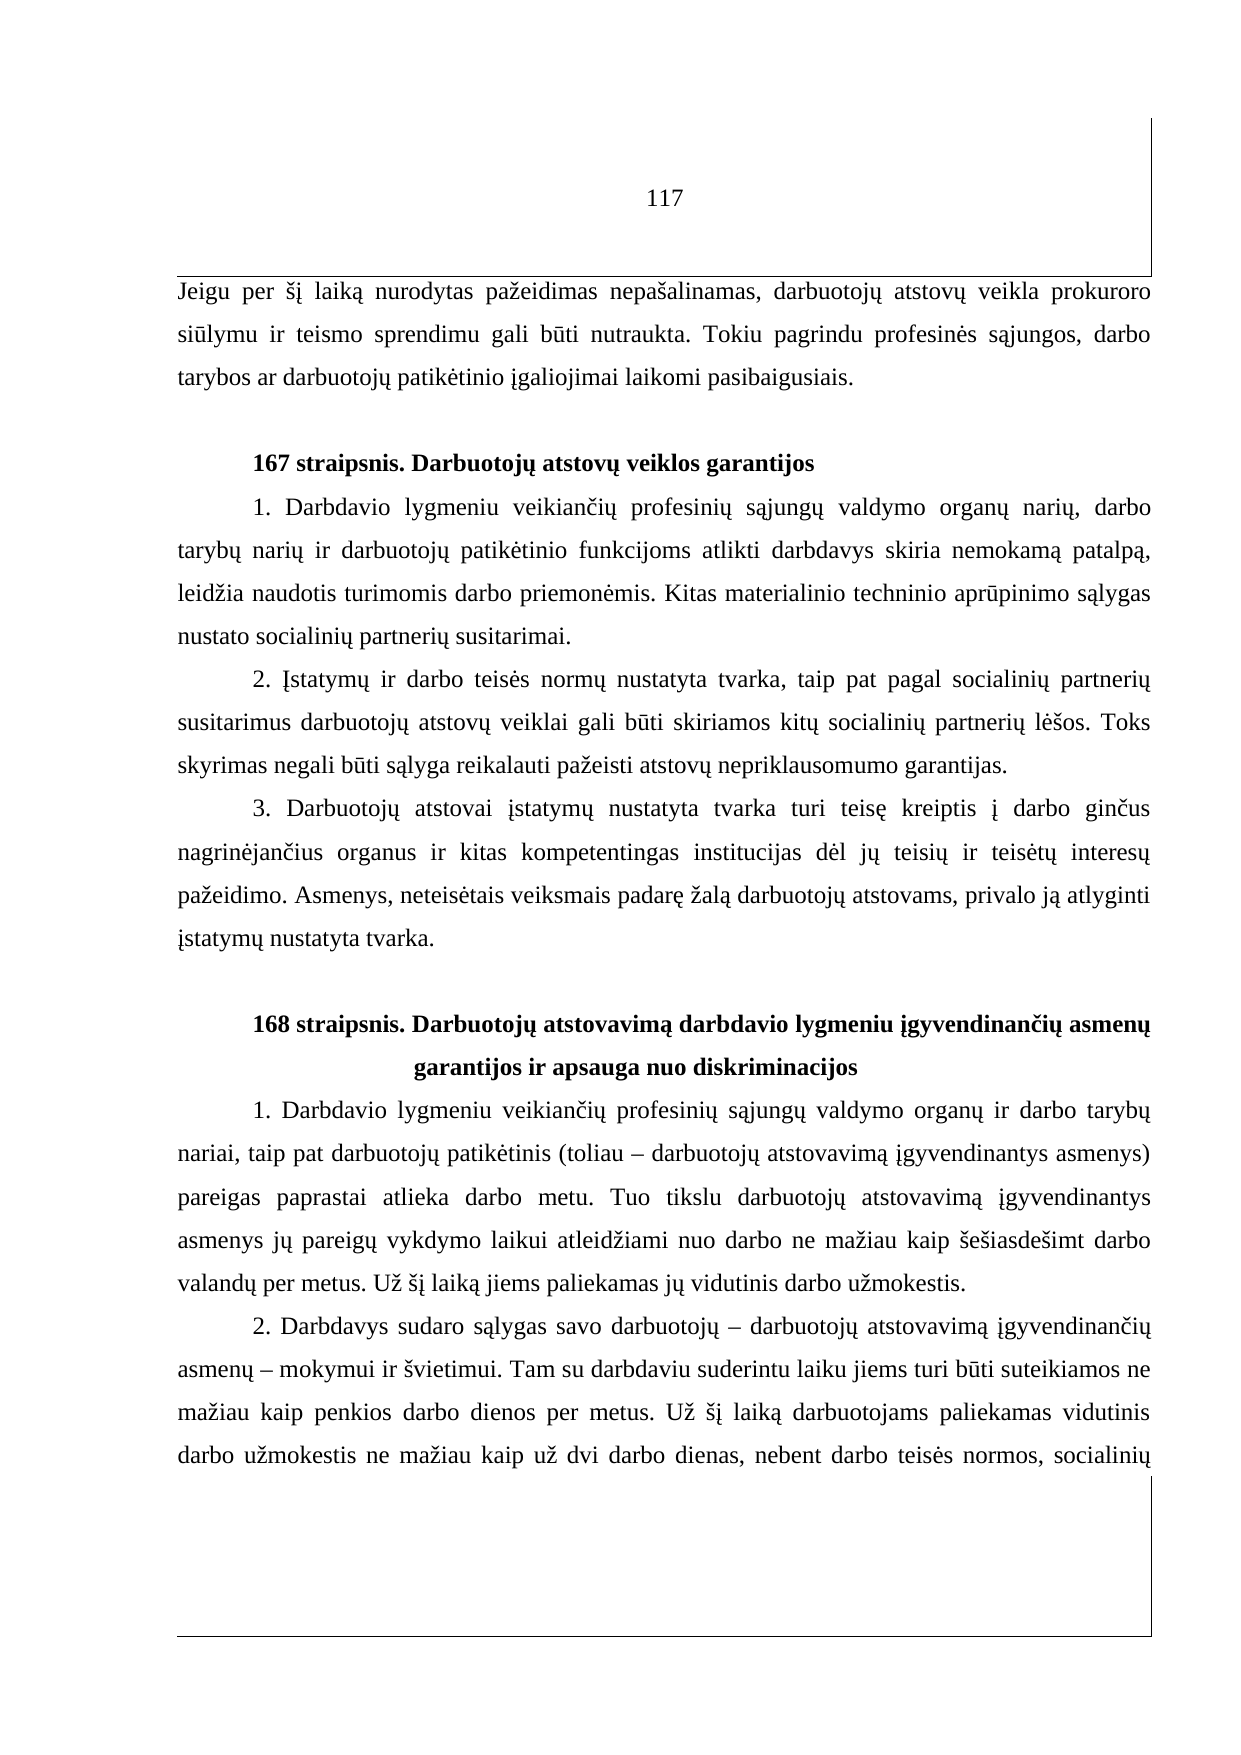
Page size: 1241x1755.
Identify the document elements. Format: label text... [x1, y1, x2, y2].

text 168 straipsnis. Darbuotojų atstovavimą darbdavio lygmeniu įgyvendinančių asmenų garantijos ir apsauga nuo diskriminacijos [252, 1009, 1152, 1081]
text Jeigu per šį laiką nurodytas pažeidimas nepašalinamas, darbuotojų atstovų veikla prokuroro siūlymu ir teismo sprendimu gali būti nutraukta. Tokiu pagrindu profesinės sąjungos, darbo tarybos ar darbuotojų patikėtinio įgaliojimai laikomi pasibaigusiais. [177, 276, 1152, 391]
text 3. Darbuotojų atstovai įstatymų nustatyta tvarka turi teisę kreiptis į darbo ginčus nagrinėjančius organus ir kitas kompetentingas institucijas dėl jų teisių ir teisėtų interesų pažeidimo. Asmenys, neteisėtais veiksmais padarę žalą darbuotojų atstovams, privalo ją atlyginti įstatymų nustatyta tvarka. [177, 793, 1152, 952]
text 1. Darbdavio lygmeniu veikiančių profesinių sąjungų valdymo organų narių, darbo tarybų narių ir darbuotojų patikėtinio funkcijoms atlikti darbdavys skiria nemokamą patalpą, leidžia naudotis turimomis darbo priemonėmis. Kitas materialinio techninio aprūpinimo sąlygas nustato socialinių partnerių susitarimai. [177, 492, 1152, 650]
text 2. Įstatymų ir darbo teisės normų nustatyta tvarka, taip pat pagal socialinių partnerių susitarimus darbuotojų atstovų veiklai gali būti skiriamos kitų socialinių partnerių lėšos. Toks skyrimas negali būti sąlyga reikalauti pažeisti atstovų nepriklausomumo garantijas. [177, 664, 1152, 779]
text 1. Darbdavio lygmeniu veikiančių profesinių sąjungų valdymo organų ir darbo tarybų nariai, taip pat darbuotojų patikėtinis (toliau – darbuotojų atstovavimą įgyvendinantys asmenys) pareigas paprastai atlieka darbo metu. Tuo tikslu darbuotojų atstovavimą įgyvendinantys asmenys jų pareigų vykdymo laikui atleidžiami nuo darbo ne mažiau kaip šešiasdešimt darbo valandų per metus. Už šį laiką jiems paliekamas jų vidutinis darbo užmokestis. [177, 1095, 1152, 1297]
text 167 straipsnis. Darbuotojų atstovų veiklos garantijos [177, 448, 1152, 477]
text 2. Darbdavys sudaro sąlygas savo darbuotojų – darbuotojų atstovavimą įgyvendinančių asmenų – mokymui ir švietimui. Tam su darbdaviu suderintu laiku jiems turi būti suteikiamos ne mažiau kaip penkios darbo dienos per metus. Už šį laiką darbuotojams paliekamas vidutinis darbo užmokestis ne mažiau kaip už dvi darbo dienas, nebent darbo teisės normos, socialinių [177, 1311, 1152, 1469]
